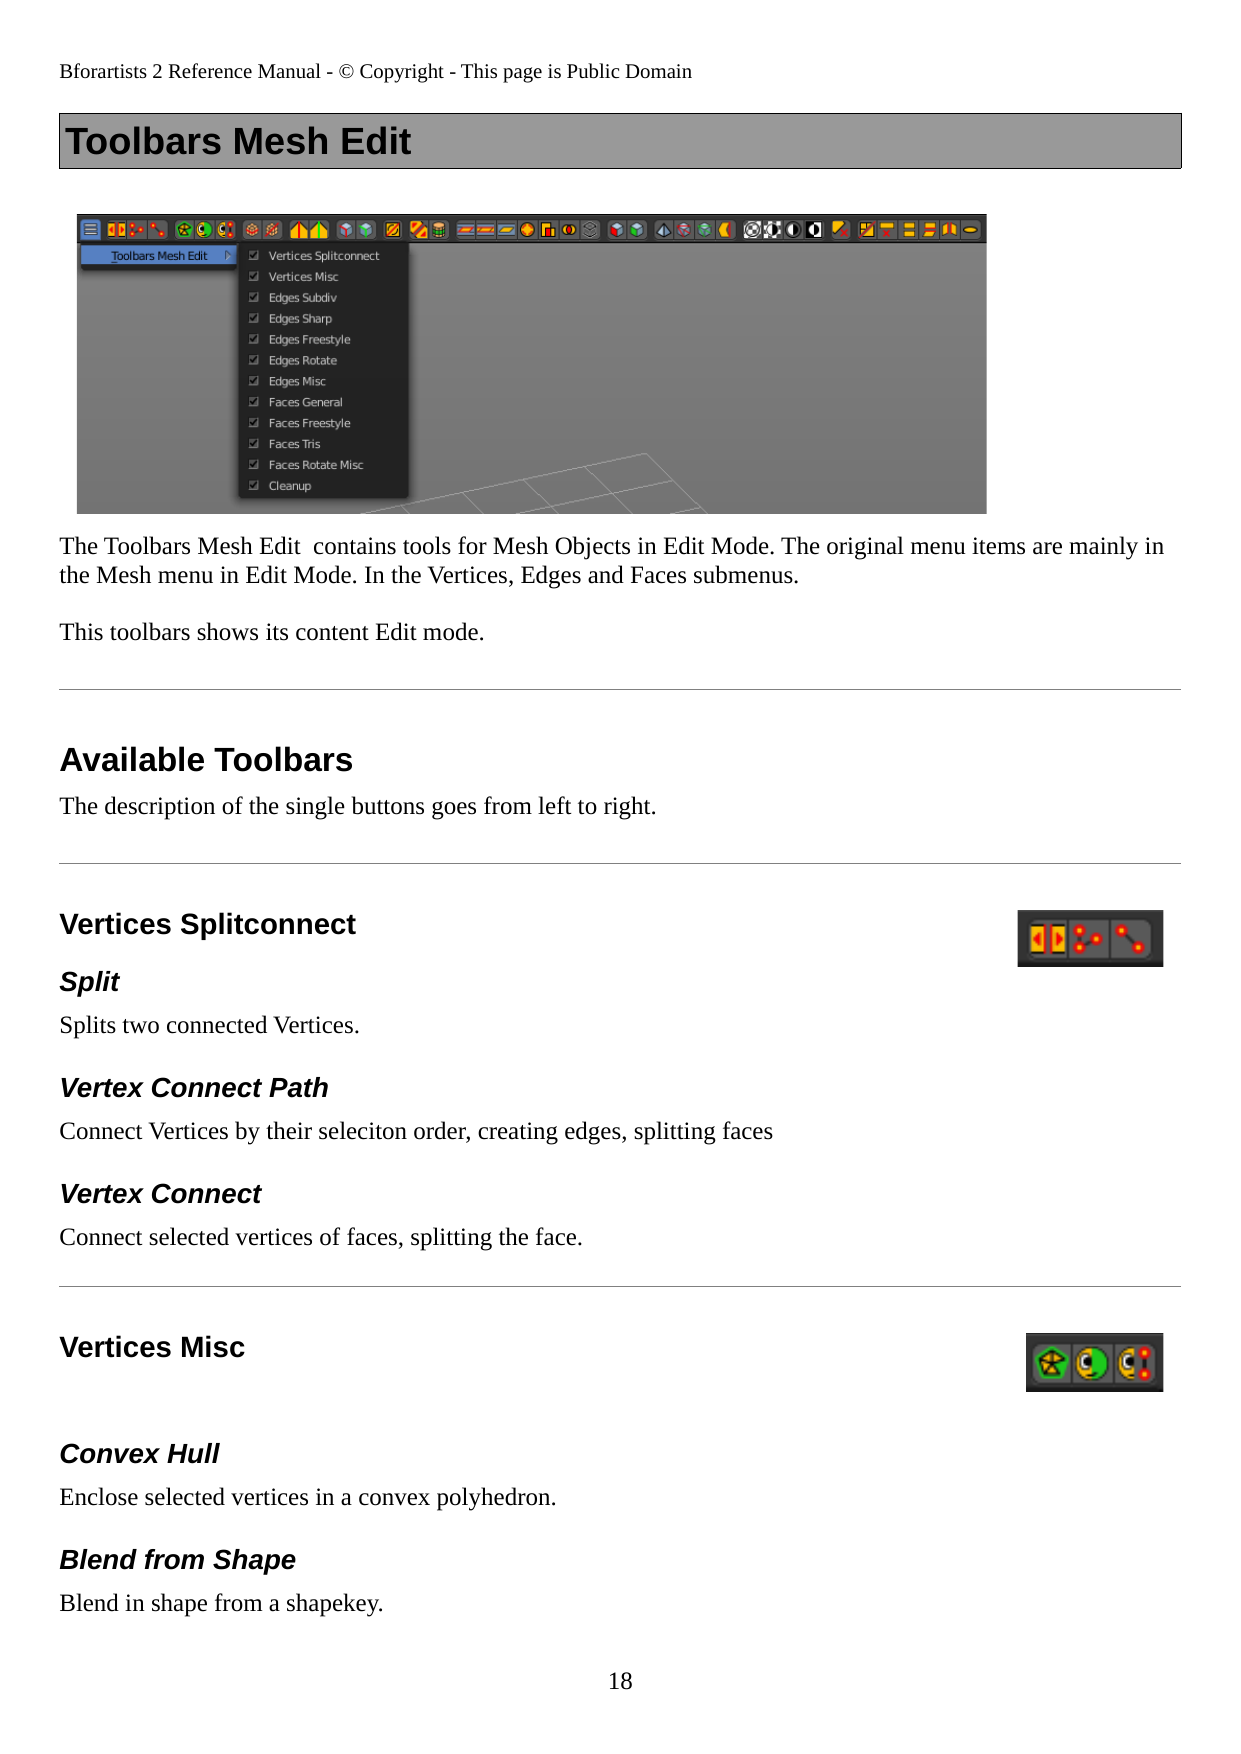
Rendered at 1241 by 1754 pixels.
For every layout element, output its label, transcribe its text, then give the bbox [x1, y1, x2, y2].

picture [1017, 910, 1164, 967]
subtitle Vertex Connect [59, 1178, 1181, 1209]
text Connect Vertices by their seleciton order, creating edges, splitting faces [59, 1116, 1181, 1145]
text The description of the single buttons goes from left to right. [59, 791, 1181, 819]
text Enclose selected vertices in a convex polyhedron. [59, 1482, 1181, 1511]
text Blend in shape from a shapekey. [59, 1588, 1181, 1617]
subtitle Split [59, 966, 1181, 998]
subtitle Blend from Shape [59, 1544, 1181, 1576]
subtitle Convex Hull [59, 1438, 1181, 1469]
picture [76, 214, 987, 514]
text This toolbars shows its content Edit mode. [59, 617, 1181, 646]
text Splits two connected Vertices. [59, 1010, 1181, 1039]
subtitle Vertices Splitconnect [59, 907, 1181, 941]
subtitle Available Toolbars [59, 740, 1181, 778]
table_header Toolbars Mesh Edit [60, 114, 1181, 168]
text The Toolbars Mesh Edit contains tools for Mesh Objects in Edit Mode. The original menu items are mainly in the Mesh menu in Edit Mode. In the Vertices, Edges and Faces submenus. [59, 197, 1181, 588]
subtitle Vertex Connect Path [59, 1072, 1181, 1104]
text Connect selected vertices of faces, splitting the face. [59, 1222, 1181, 1251]
subtitle Vertices Misc [59, 1330, 1181, 1364]
picture [1026, 1333, 1164, 1392]
